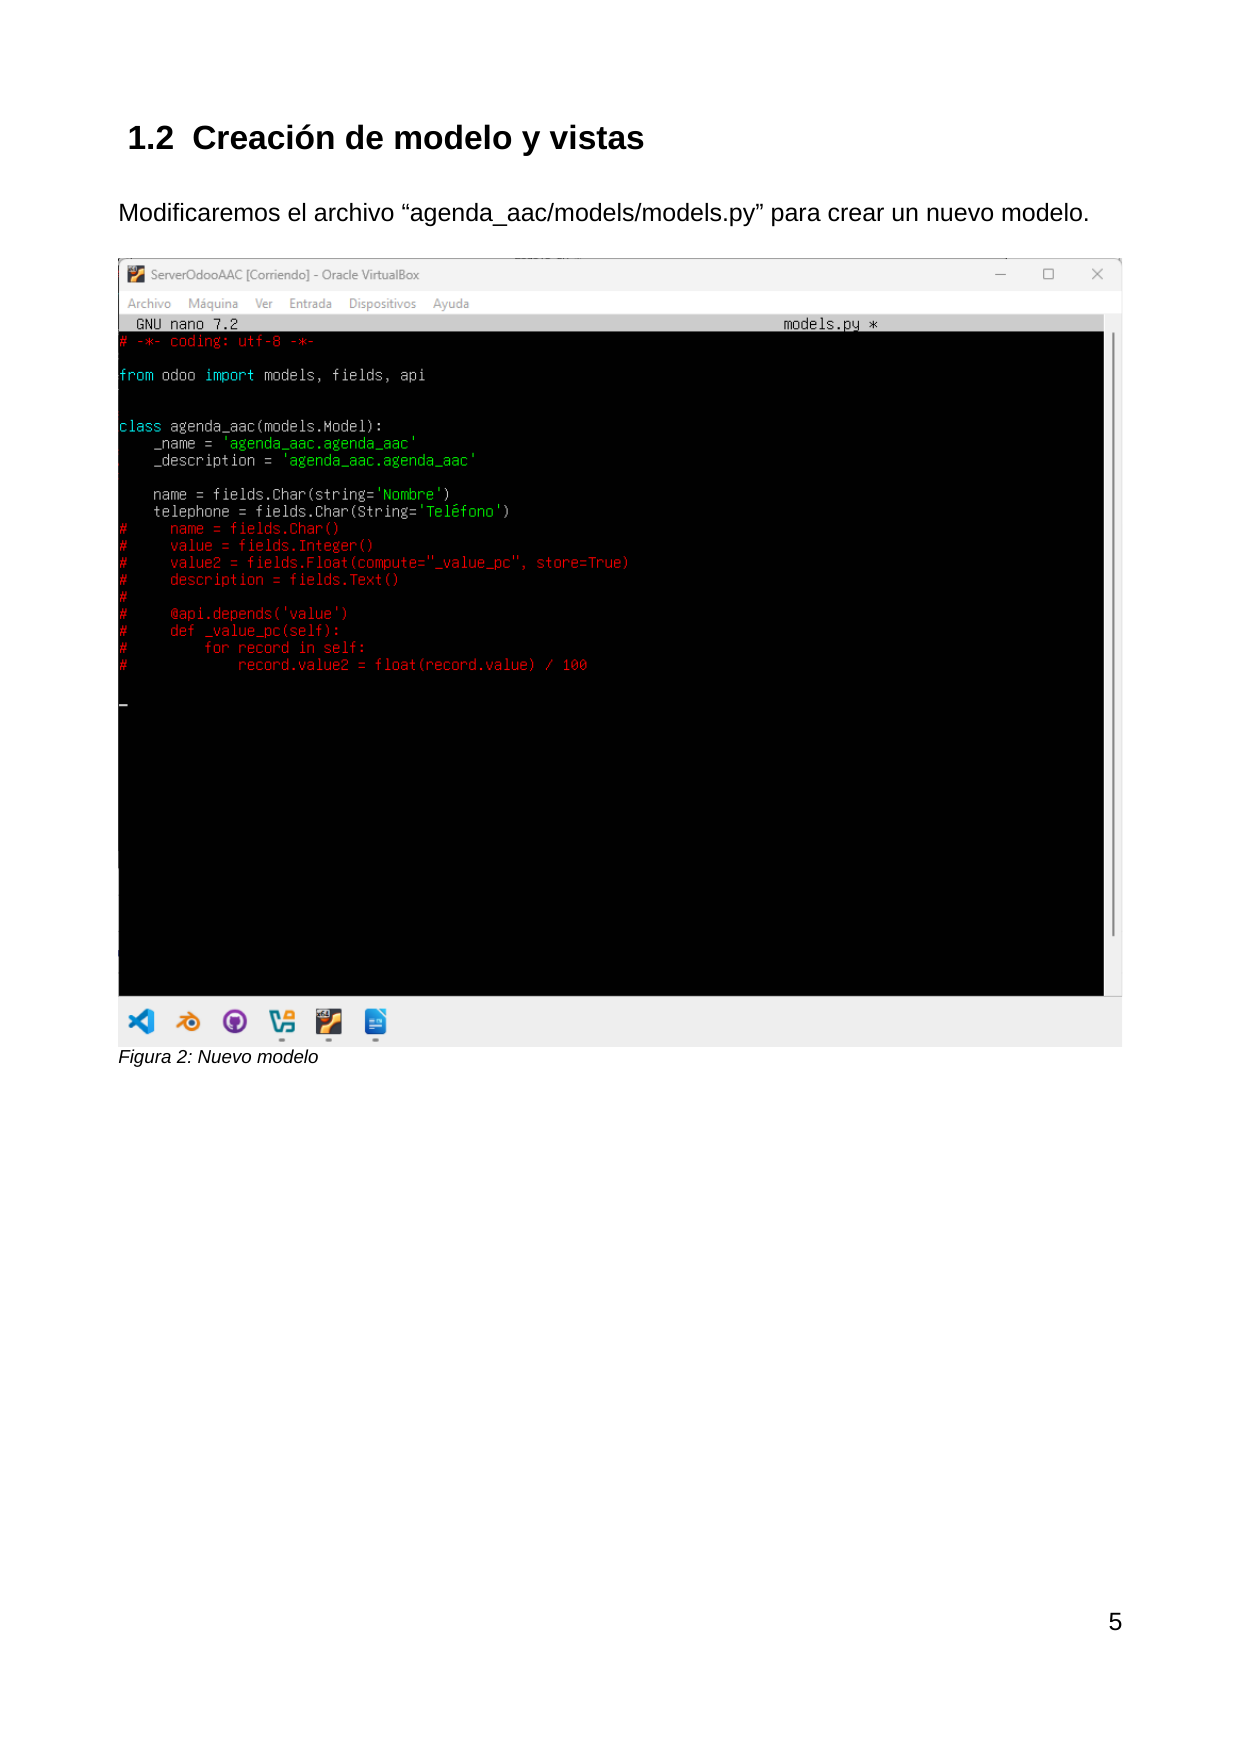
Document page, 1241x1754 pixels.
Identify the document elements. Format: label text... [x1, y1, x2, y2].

text Figura 2: Nuevo modelo [118, 1047, 1122, 1068]
picture [118, 258, 1123, 1047]
subtitle Creación de modelo y vistas [118, 118, 1122, 157]
text Modificaremos el archivo “agenda_aac/models/models.py” para crear un nuevo modelo. [118, 198, 1122, 227]
